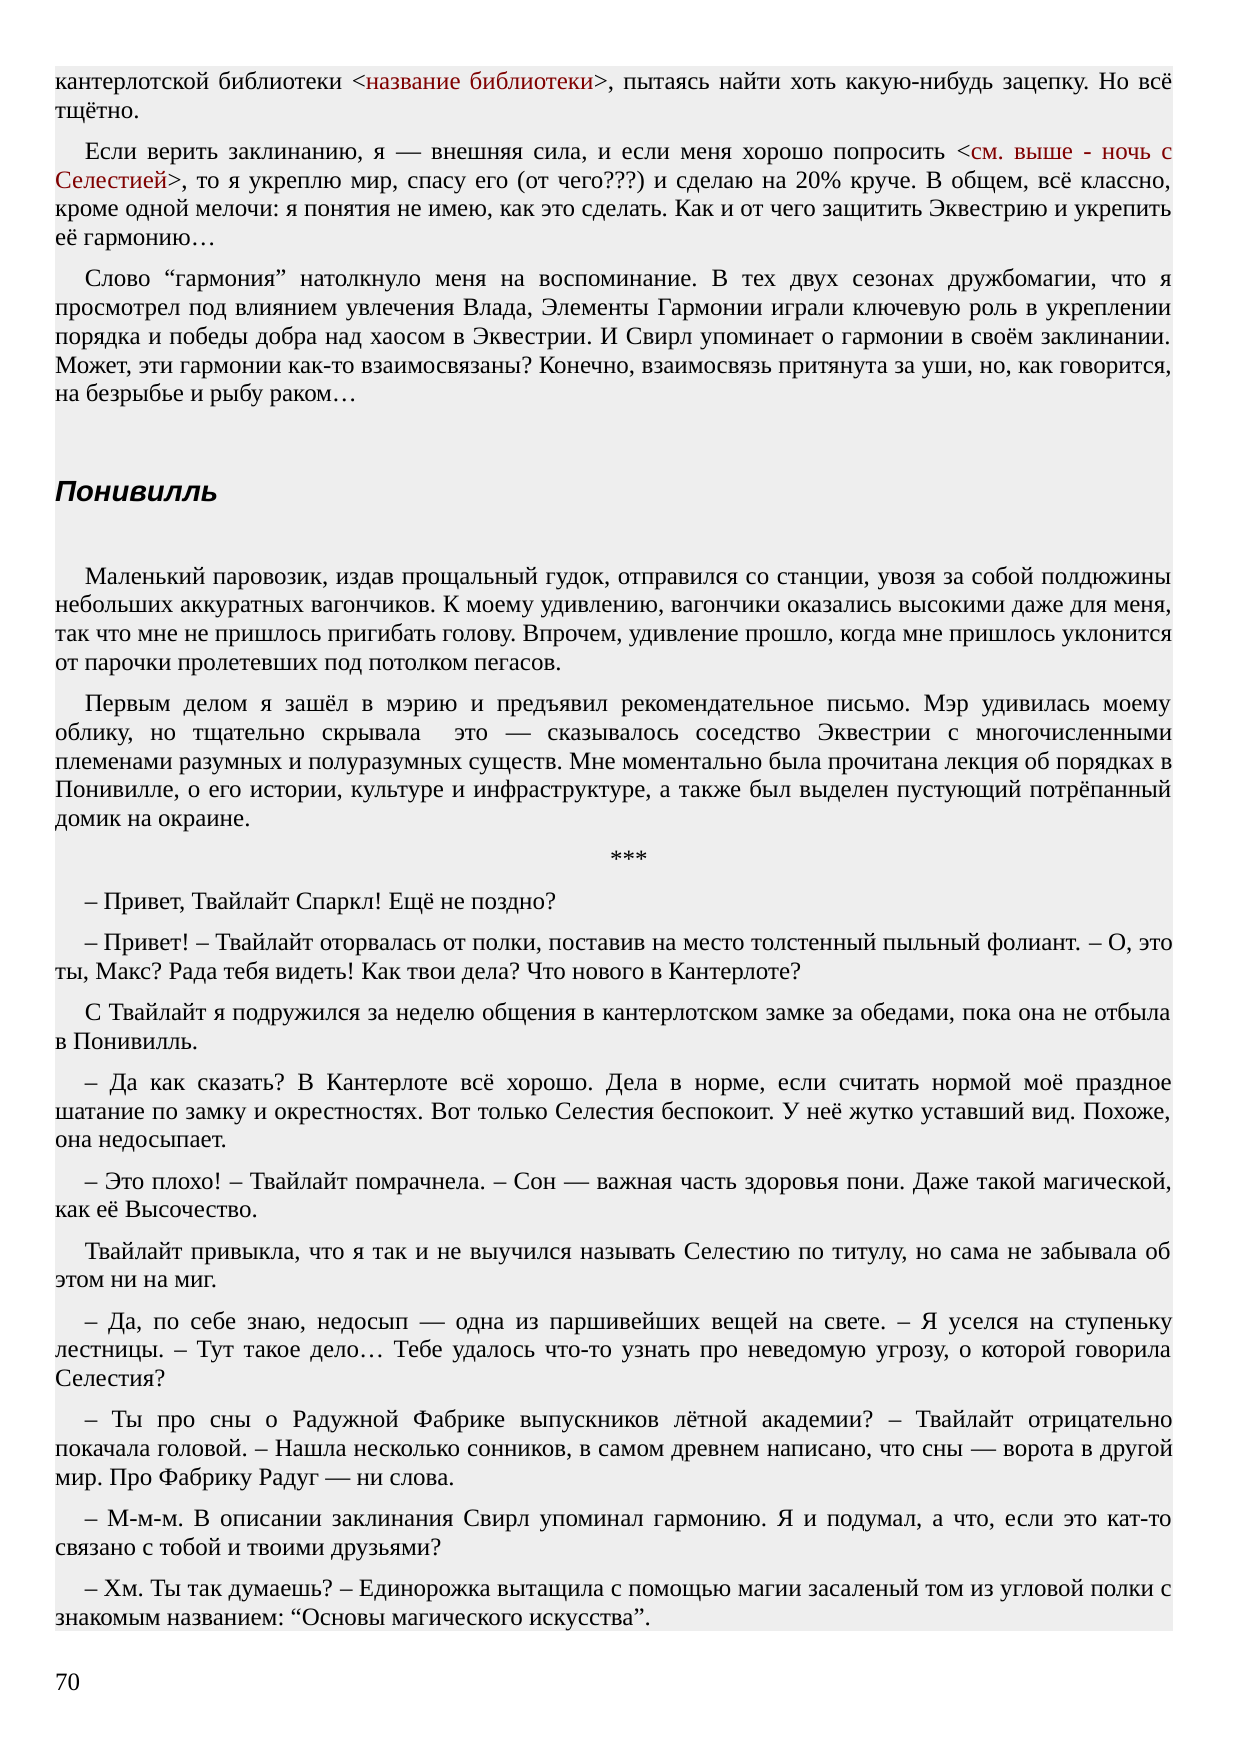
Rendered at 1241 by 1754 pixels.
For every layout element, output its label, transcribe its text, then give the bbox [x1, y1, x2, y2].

text кантерлотской библиотеки <название библиотеки>, пытаясь найти хоть какую-нибудь зацепку. Но всё тщётно. [55, 66, 1173, 123]
text *** [55, 844, 1173, 873]
text Слово “гармония” натолкнуло меня на воспоминание. В тех двух сезонах дружбомагии, что я просмотрел под влиянием увлечения Влада, Элементы Гармонии играли ключевую роль в укреплении порядка и победы добра над хаосом в Эквестрии. И Свирл упоминает о гармонии в своём заклинании. Может, эти гармонии как-то взаимосвязаны? Конечно, взаимосвязь притянута за уши, но, как говорится, на безрыбье и рыбу раком… [55, 263, 1173, 407]
subtitle Понивилль [55, 473, 1173, 507]
text – М-м-м. В описании заклинания Свирл упоминал гармонию. Я и подумал, а что, если это кат-то связано с тобой и твоими друзьями? [55, 1503, 1173, 1561]
text – Это плохо! – Твайлайт помрачнела. – Сон — важная часть здоровья пони. Даже такой магической, как её Высочество. [55, 1166, 1173, 1223]
text С Твайлайт я подружился за неделю общения в кантерлотском замке за обедами, пока она не отбыла в Понивилль. [55, 997, 1173, 1054]
text Твайлайт привыкла, что я так и не выучился называть Селестию по титулу, но сама не забывала об этом ни на миг. [55, 1236, 1173, 1293]
text – Привет, Твайлайт Спаркл! Ещё не поздно? [55, 886, 1173, 914]
text Маленький паровозик, издав прощальный гудок, отправился со станции, увозя за собой полдюжины небольших аккуратных вагончиков. К моему удивлению, вагончики оказались высокими даже для меня, так что мне не пришлось пригибать голову. Впрочем, удивление прошло, когда мне пришлось уклонится от парочки пролетевших под потолком пегасов. [55, 561, 1173, 676]
text – Привет! – Твайлайт оторвалась от полки, поставив на место толстенный пыльный фолиант. – О, это ты, Макс? Рада тебя видеть! Как твои дела? Что нового в Кантерлоте? [55, 927, 1173, 984]
text Первым делом я зашёл в мэрию и предъявил рекомендательное письмо. Мэр удивилась моему облику, но тщательно скрывала это — сказывалось соседство Эквестрии с многочисленными племенами разумных и полуразумных существ. Мне моментально была прочитана лекция об порядках в Понивилле, о его истории, культуре и инфраструктуре, а также был выделен пустующий потрёпанный домик на окраине. [55, 688, 1173, 832]
text – Да, по себе знаю, недосып — одна из паршивейших вещей на свете. – Я уселся на ступеньку лестницы. – Тут такое дело… Тебе удалось что-то узнать про неведомую угрозу, о которой говорила Селестия? [55, 1306, 1173, 1392]
text – Хм. Ты так думаешь? – Единорожка вытащила с помощью магии засаленый том из угловой полки с знакомым названием: “Основы магического искусства”. [55, 1573, 1173, 1631]
text – Да как сказать? В Кантерлоте всё хорошо. Дела в норме, если считать нормой моё праздное шатание по замку и окрестностях. Вот только Селестия беспокоит. У неё жутко уставший вид. Похоже, она недосыпает. [55, 1067, 1173, 1153]
text – Ты про сны о Радужной Фабрике выпускников лётной академии? – Твайлайт отрицательно покачала головой. – Нашла несколько сонников, в самом древнем написано, что сны — ворота в другой мир. Про Фабрику Радуг — ни слова. [55, 1404, 1173, 1491]
text Если верить заклинанию, я — внешняя сила, и если меня хорошо попросить <см. выше - ночь с Селестией>, то я укреплю мир, спасу его (от чего???) и сделаю на 20% круче. В общем, всё классно, кроме одной мелочи: я понятия не имею, как это сделать. Как и от чего защитить Эквестрию и укрепить её гармонию… [55, 136, 1173, 251]
